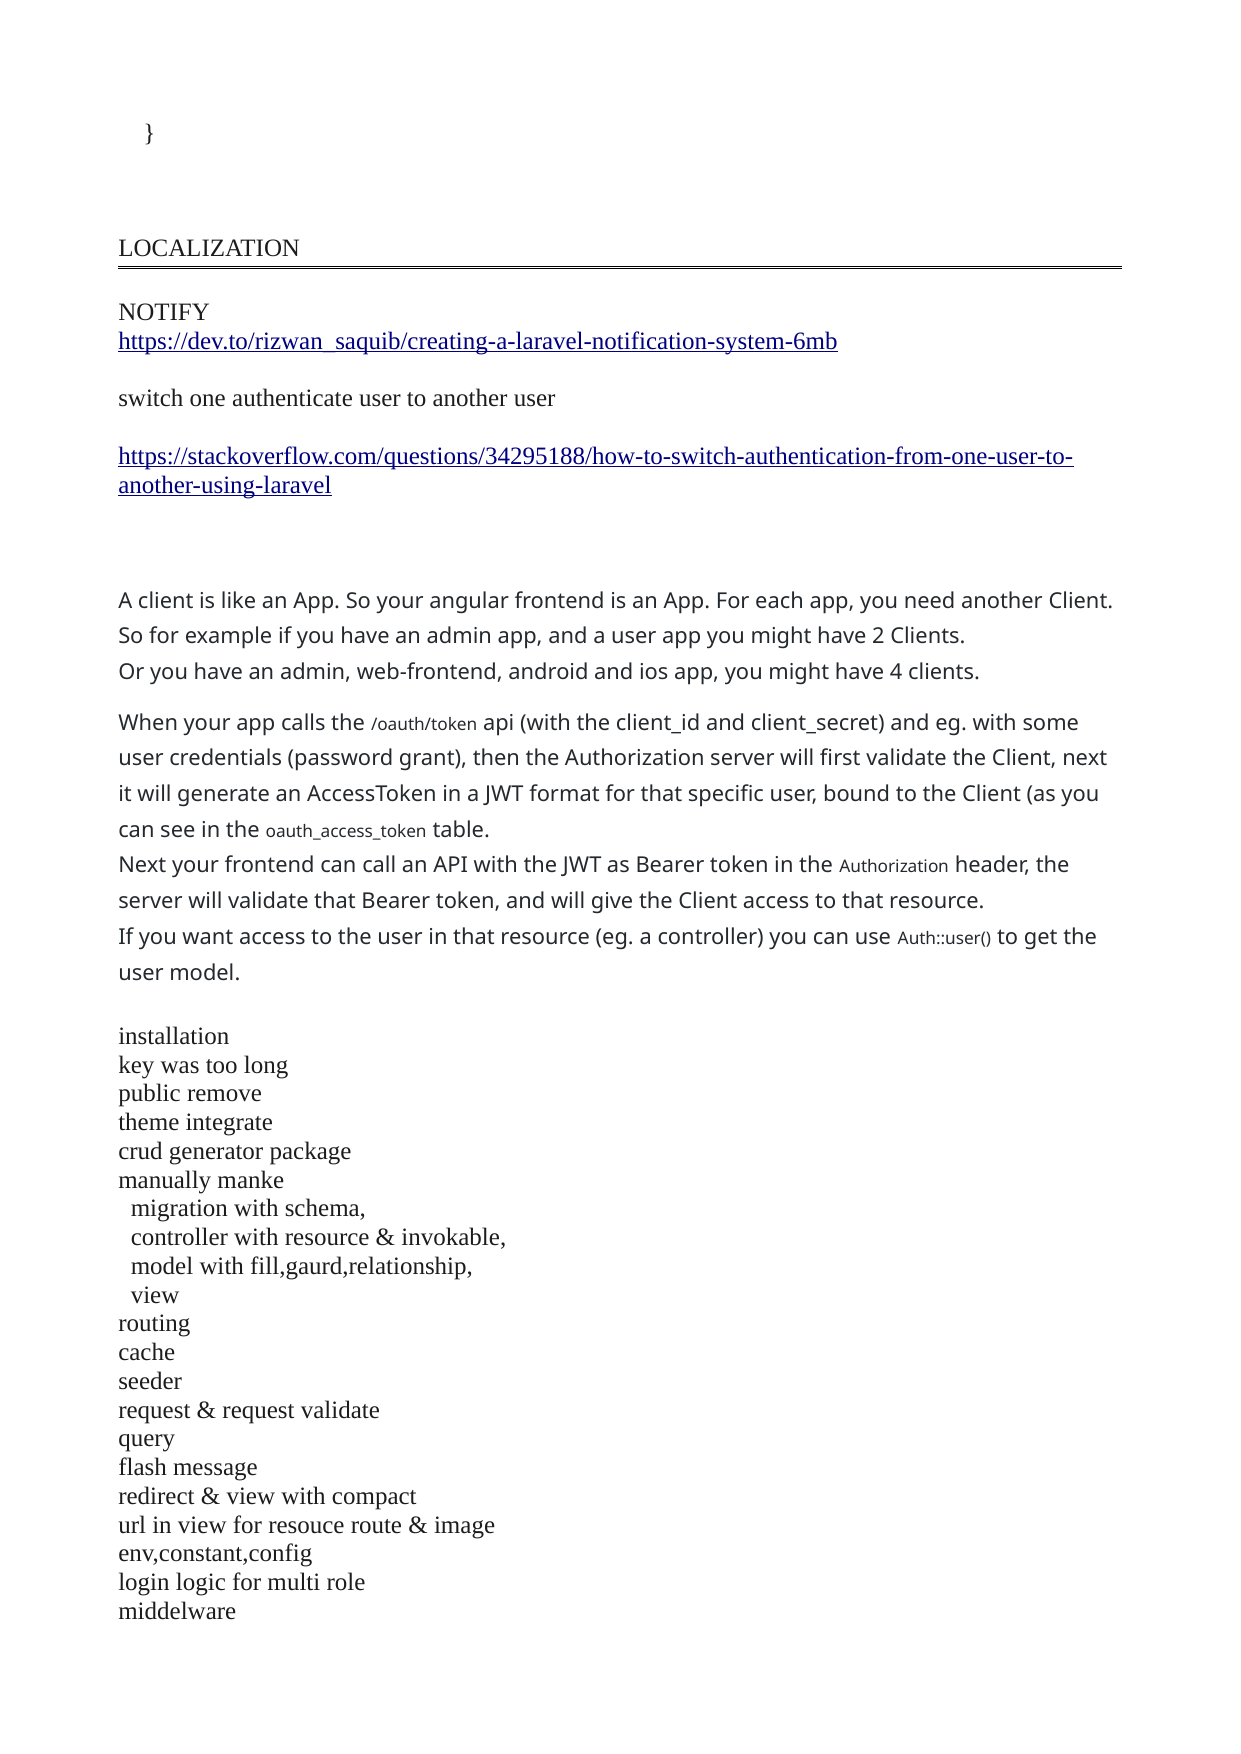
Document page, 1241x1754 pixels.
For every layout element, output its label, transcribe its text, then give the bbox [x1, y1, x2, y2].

text When your app calls the /oauth/token api (with the client_id and client_secret) and eg. with some user credentials (password grant), then the Authorization server will first validate the Client, next it will generate an AccessToken in a JWT format for that specific user, bound to the Client (as you can see in the oauth_access_token table. [118, 706, 1122, 843]
text } [118, 118, 1122, 147]
text manually manke [118, 1165, 1122, 1193]
text url in view for resouce route & image [118, 1510, 1122, 1538]
text controller with resource & invokable, [118, 1222, 1122, 1251]
text LOCALIZATION [118, 233, 1122, 266]
text public remove [118, 1078, 1122, 1107]
text A client is like an App. So your angular frontend is an App. For each app, you need another Client. So for example if you have an admin app, and a user app you might have 2 Clients. Or you have an admin, web-frontend, android and ios app, you might have 4 clients. [118, 585, 1122, 686]
text cache [118, 1337, 1122, 1366]
text flash message [118, 1452, 1122, 1481]
text https://dev.to/rizwan_saquib/creating-a-laravel-notification-system-6mb [118, 326, 1122, 355]
text key was too long [118, 1050, 1122, 1078]
text theme integrate [118, 1107, 1122, 1136]
text seeder [118, 1366, 1122, 1395]
text migration with schema, [118, 1193, 1122, 1222]
text crud generator package [118, 1136, 1122, 1165]
text switch one authenticate user to another user [118, 383, 1122, 412]
text middelware [118, 1596, 1122, 1625]
text model with fill,gaurd,relationship, [118, 1251, 1122, 1280]
text installation [118, 1021, 1122, 1050]
text NOTIFY [118, 297, 1122, 326]
text routing [118, 1308, 1122, 1337]
text Next your frontend can call an API with the JWT as Bearer token in the Authorization header, the server will validate that Bearer token, and will give the Client access to that resource. [118, 849, 1122, 915]
text request & request validate [118, 1395, 1122, 1423]
text view [118, 1280, 1122, 1308]
text redirect & view with compact [118, 1481, 1122, 1510]
text env,constant,config [118, 1538, 1122, 1567]
text login logic for multi role [118, 1567, 1122, 1596]
text query [118, 1423, 1122, 1452]
text https://stackoverflow.com/questions/34295188/how-to-switch-authentication-from-one-user-to-another-using-laravel [118, 441, 1122, 498]
text If you want access to the user in that resource (eg. a controller) you can use Auth::user() to get the user model. [118, 921, 1122, 986]
